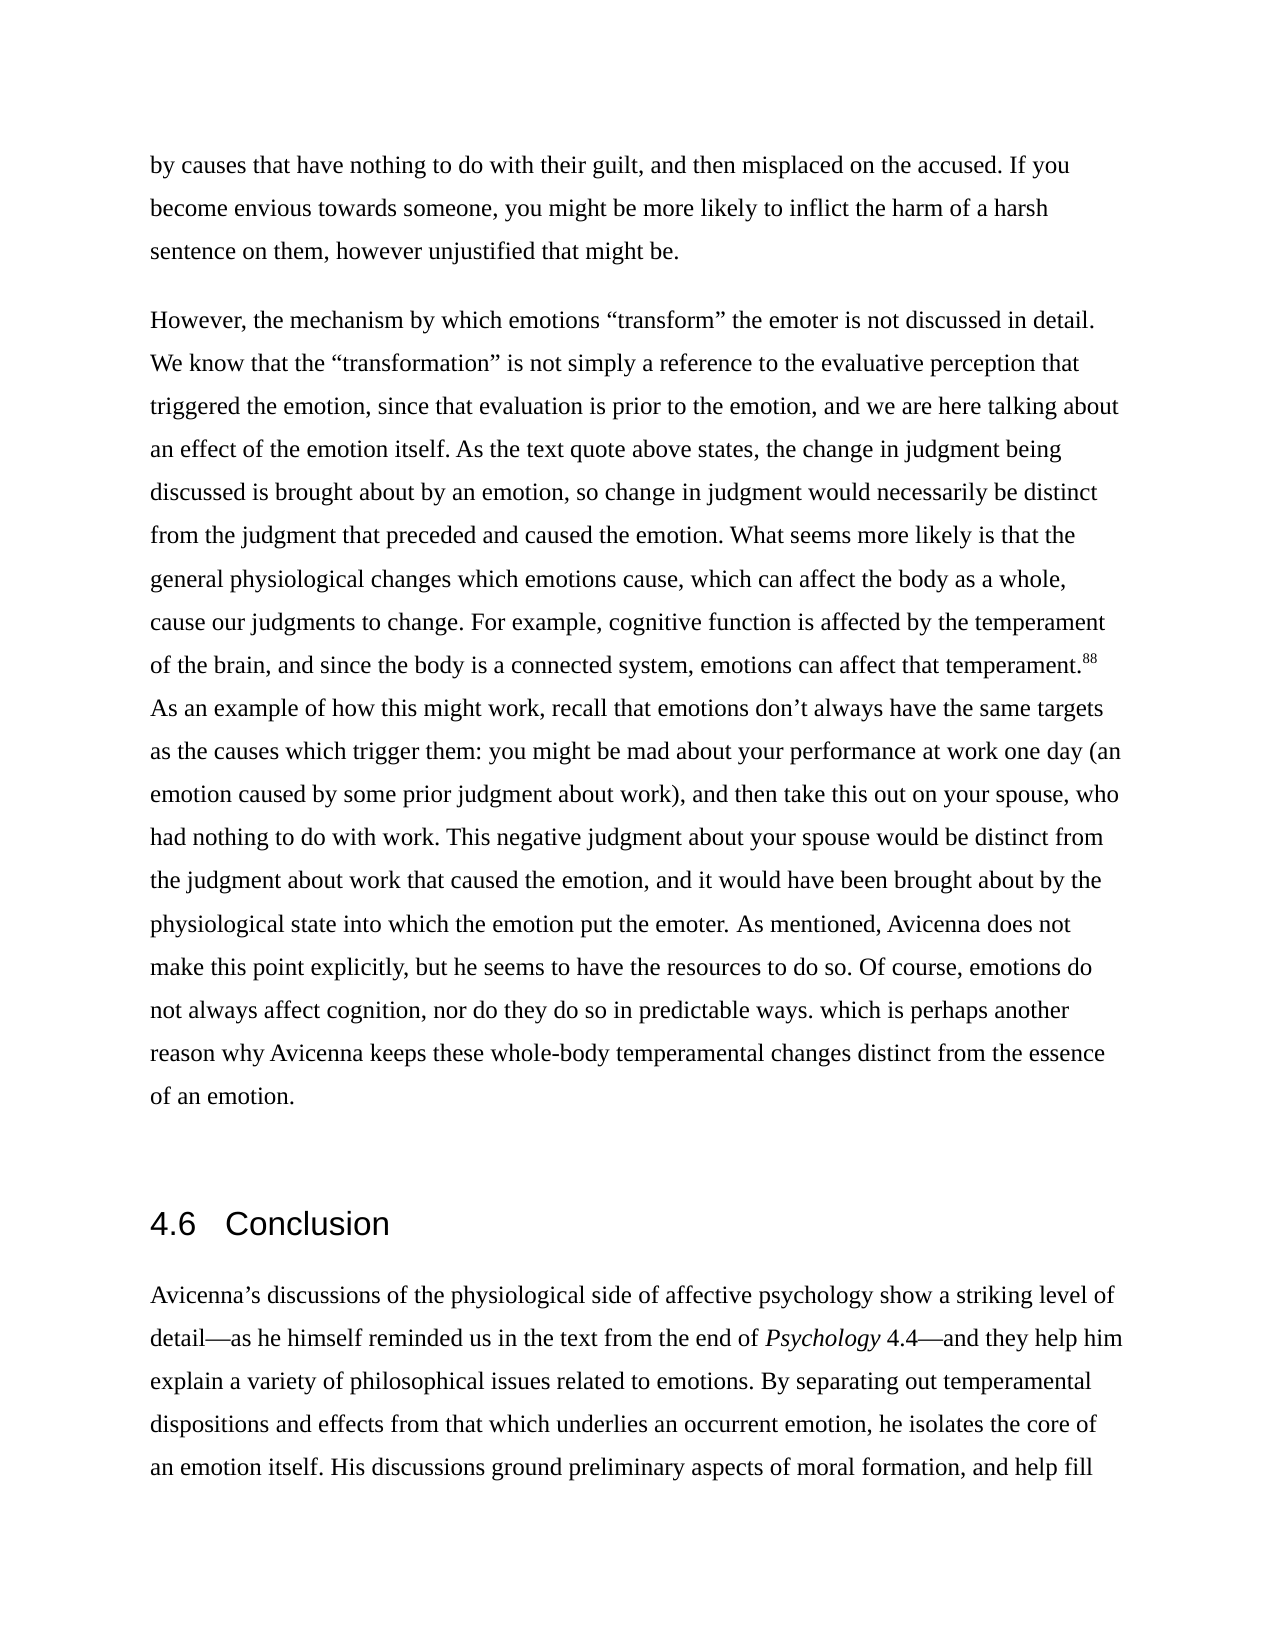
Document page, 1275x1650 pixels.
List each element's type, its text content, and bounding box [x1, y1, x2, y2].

text However, the mechanism by which emotions “transform” the emoter is not discussed in detail. We know that the “transformation” is not simply a reference to the evaluative perception that triggered the emotion, since that evaluation is prior to the emotion, and we are here talking about an effect of the emotion itself. As the text quote above states, the change in judgment being discussed is brought about by an emotion, so change in judgment would necessarily be distinct from the judgment that preceded and caused the emotion. What seems more likely is that the general physiological changes which emotions cause, which can affect the body as a whole, cause our judgments to change. For example, cognitive function is affected by the temperament of the brain, and since the body is a connected system, emotions can affect that temperament. As an example of how this might work, recall that emotions don’t always have the same targets as the causes which trigger them: you might be mad about your performance at work one day (an emotion caused by some prior judgment about work), and then take this out on your spouse, who had nothing to do with work. This negative judgment about your spouse would be distinct from the judgment about work that caused the emotion, and it would have been brought about by the physiological state into which the emotion put the emoter. As mentioned, Avicenna does not make this point explicitly, but he seems to have the resources to do so. Of course, emotions do not always affect cognition, nor do they do so in predictable ways. which is perhaps another reason why Avicenna keeps these whole-body temperamental changes distinct from the essence of an emotion. [150, 305, 1125, 1110]
subtitle 4.6 Conclusion [150, 1204, 1125, 1242]
text by causes that have nothing to do with their guilt, and then misplaced on the accused. If you become envious towards someone, you might be more likely to inflict the harm of a harsh sentence on them, however unjustified that might be. [150, 150, 1125, 265]
text Avicenna’s discussions of the physiological side of affective psychology show a striking level of detail—as he himself reminded us in the text from the end of Psychology 4.4—and they help him explain a variety of philosophical issues related to emotions. By separating out temperamental dispositions and effects from that which underlies an occurrent emotion, he isolates the core of an emotion itself. His discussions ground preliminary aspects of moral formation, and help fill [150, 1280, 1125, 1481]
